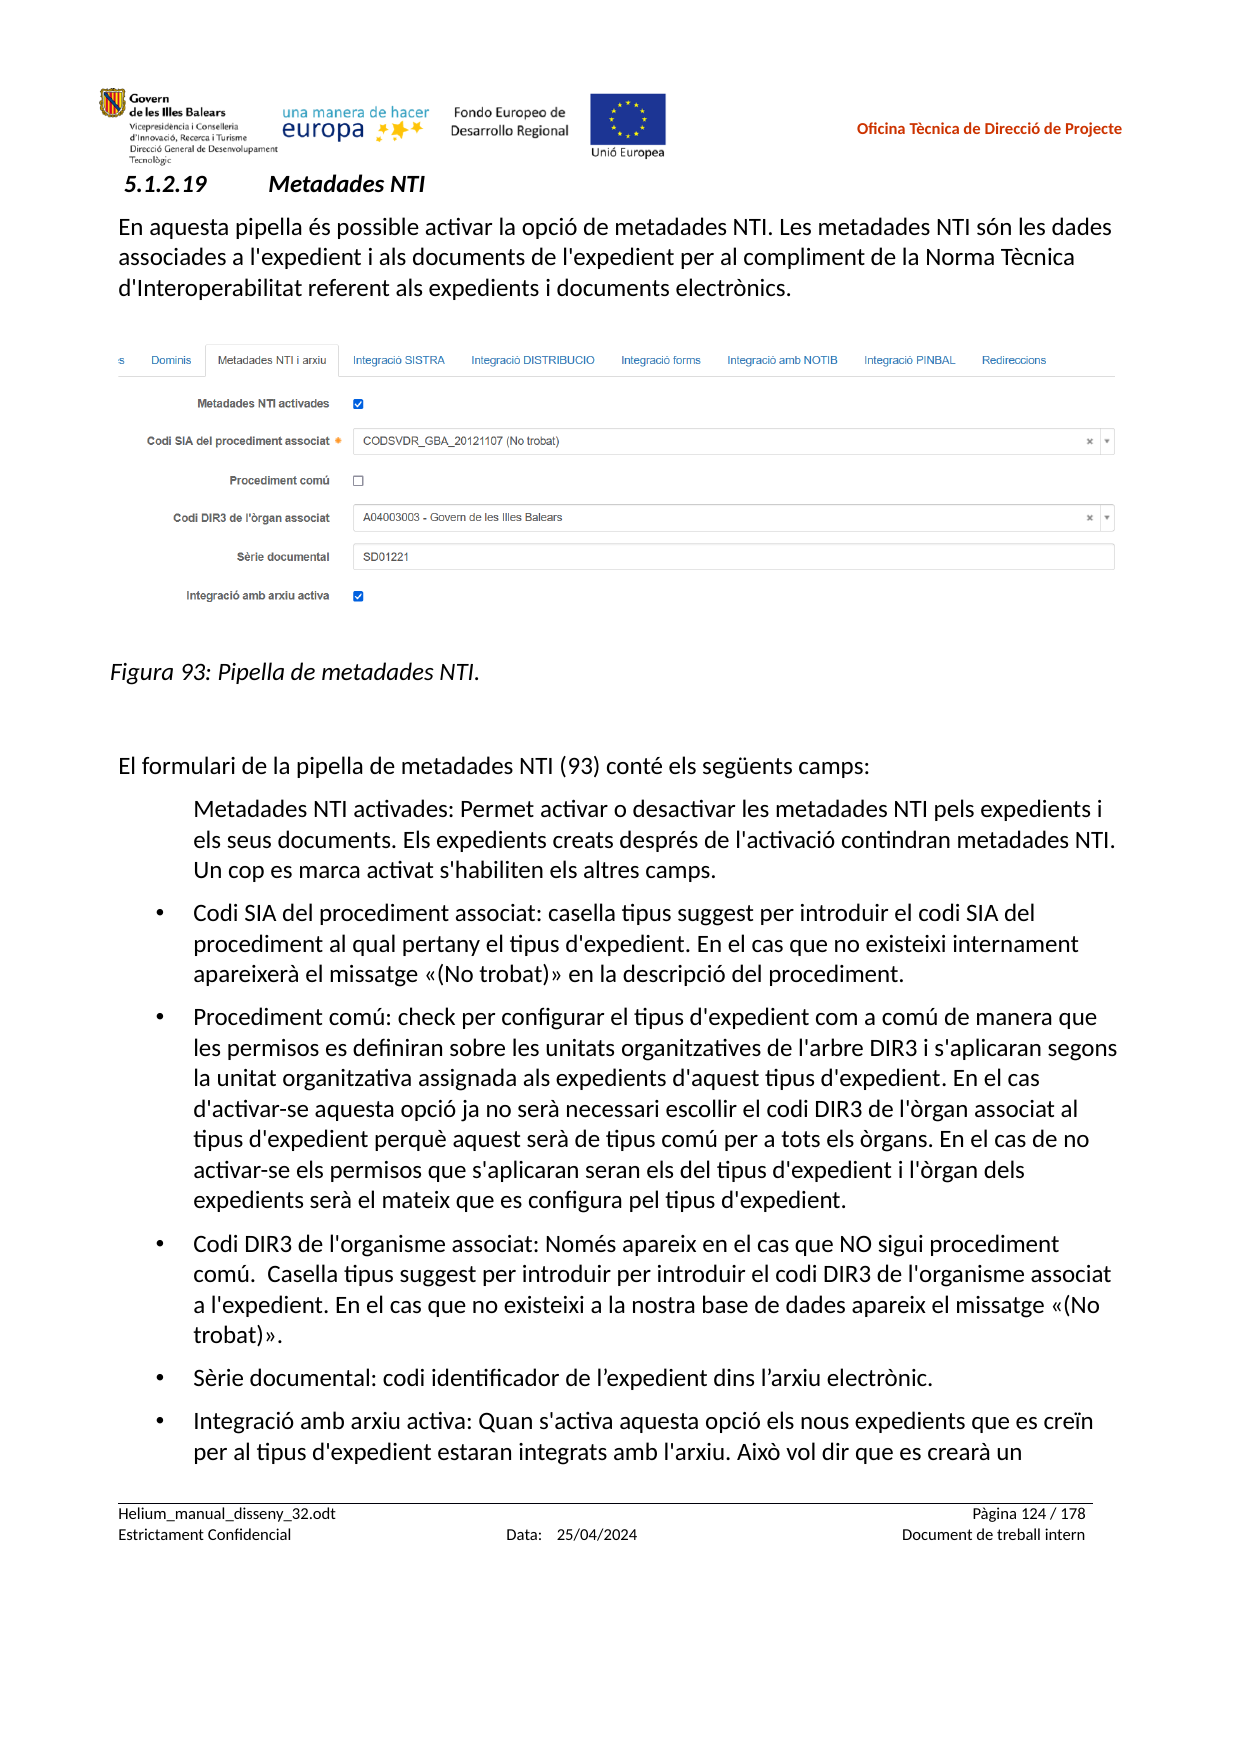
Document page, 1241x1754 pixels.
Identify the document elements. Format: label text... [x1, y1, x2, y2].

picture [99, 87, 668, 166]
text Figura 93: Pipella de metadades NTI. [110, 654, 1131, 686]
text En aquesta pipella és possible activar la opció de metadades NTI. Les metadades NTI són les dades associades a l'expedient i als documents de l'expedient per al compliment de la Norma Tècnica d'Interoperabilitat referent als expedients i documents electrònics. [118, 211, 1122, 302]
picture [118, 339, 1123, 626]
list Codi SIA del procediment associat: casella tipus suggest per introduir el codi SIA del procediment al qual pertany el tipus d'expedient. En el cas que no existeixi internament apareixerà el missatge «(No trobat)» en la descripció del procediment. [156, 897, 1122, 989]
text El formulari de la pipella de metadades NTI (93) conté els següents camps: [118, 750, 1122, 781]
subtitle Metadades NTI [118, 168, 1122, 198]
list Integració amb arxiu activa: Quan s'activa aquesta opció els nous expedients que es creïn per al tipus d'expedient estaran integrats amb l'arxiu. Això vol dir que es crearà un [156, 1405, 1122, 1466]
list Sèrie documental: codi identificador de l’expedient dins l’arxiu electrònic. [156, 1362, 1122, 1393]
list Procediment comú: check per configurar el tipus d'expedient com a comú de manera que les permisos es definiran sobre les unitats organitzatives de l'arbre DIR3 i s'aplicaran segons la unitat organitzativa assignada als expedients d'aquest tipus d'expedient. En el cas d'activar-se aquesta opció ja no serà necessari escollir el codi DIR3 de l'òrgan associat al tipus d'expedient perquè aquest serà de tipus comú per a tots els òrgans. En el cas de no activar-se els permisos que s'aplicaran seran els del tipus d'expedient i l'òrgan dels expedients serà el mateix que es configura pel tipus d'expedient. [156, 1002, 1122, 1215]
list Codi DIR3 de l'organisme associat: Només apareix en el cas que NO sigui procediment comú. Casella tipus suggest per introduir per introduir el codi DIR3 de l'organisme associat a l'expedient. En el cas que no existeixi a la nostra base de dades apareix el missatge «(No trobat)». [156, 1228, 1122, 1350]
list Metadades NTI activades: Permet activar o desactivar les metadades NTI pels expedients i els seus documents. Els expedients creats després de l'activació contindran metadades NTI. Un cop es marca activat s'habiliten els altres camps. [156, 793, 1122, 885]
